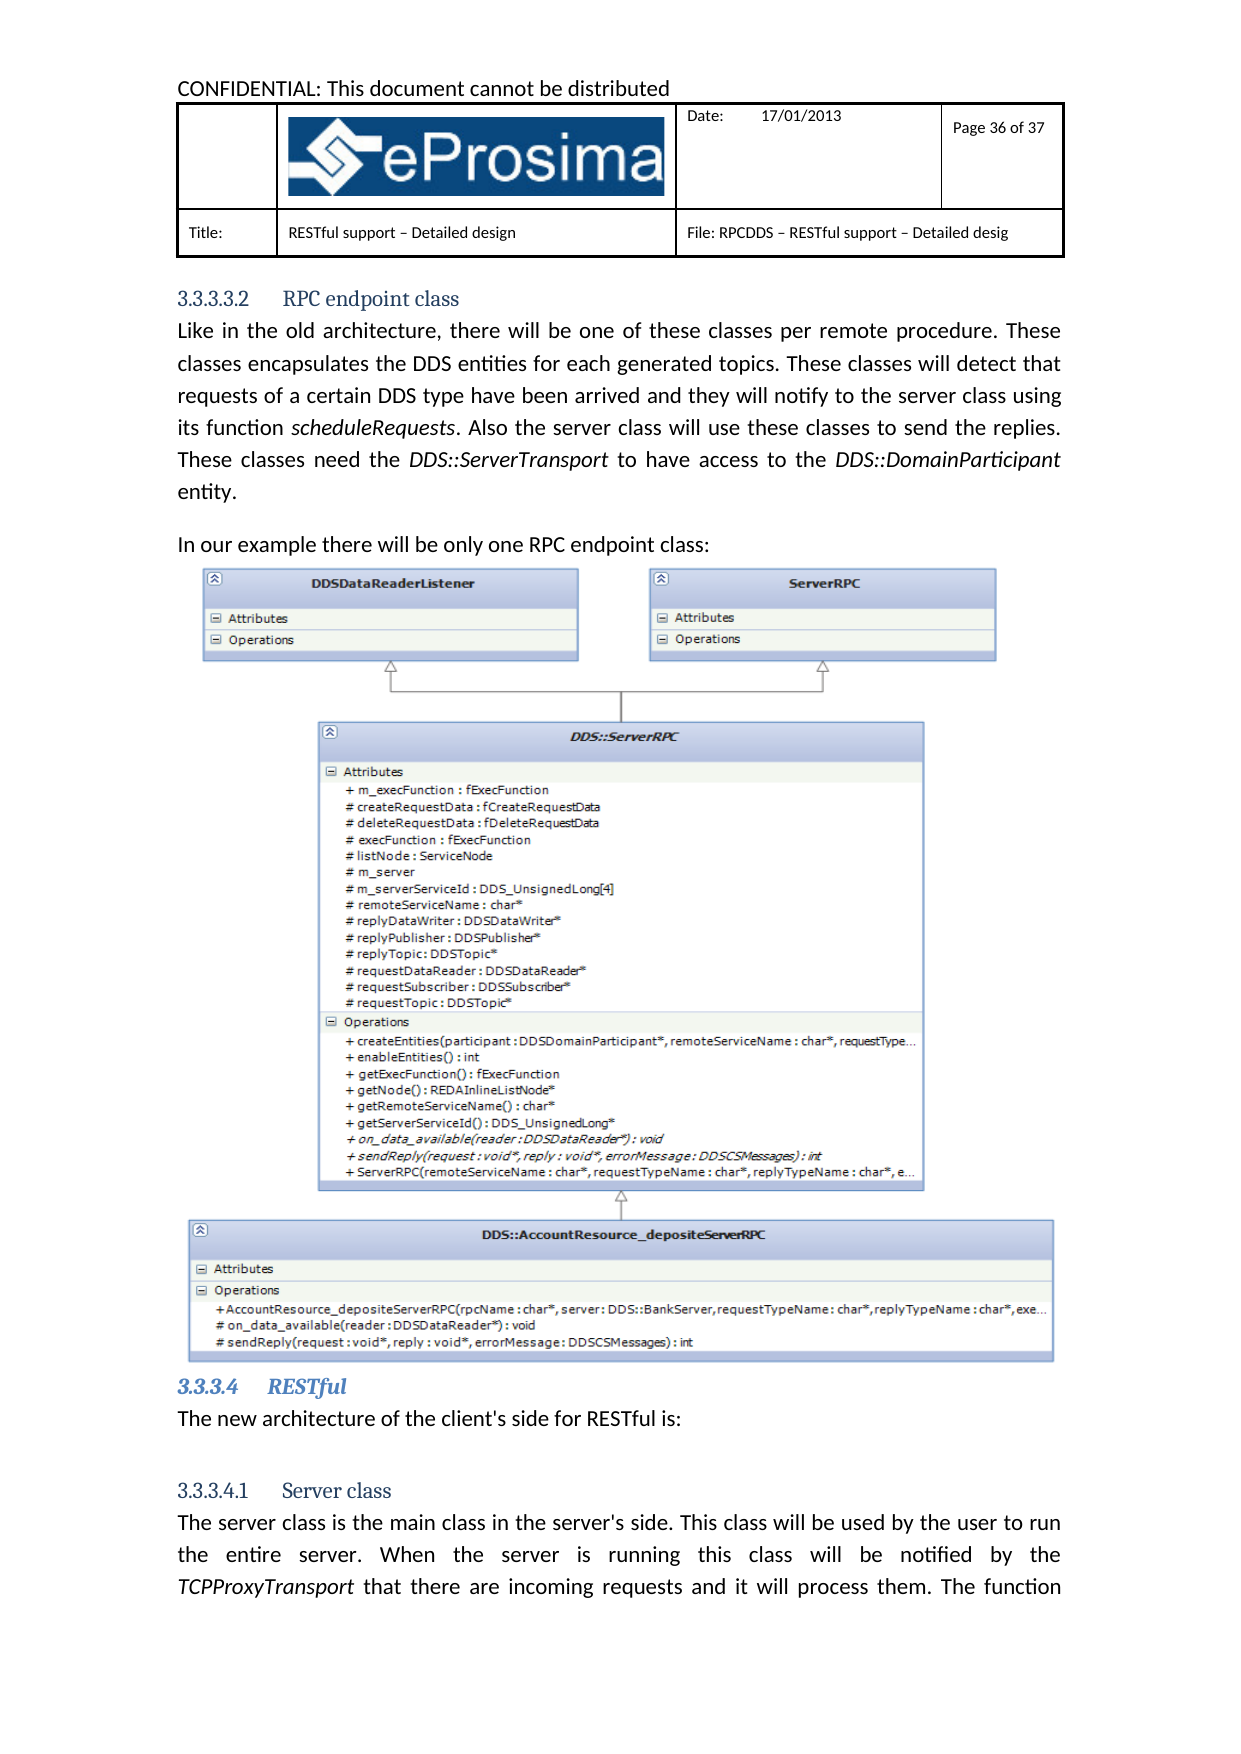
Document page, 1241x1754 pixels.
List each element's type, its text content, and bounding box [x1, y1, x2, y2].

subtitle RPC endpoint class [177, 286, 1063, 313]
picture [177, 558, 1063, 1370]
picture [288, 117, 665, 196]
text Like in the old architecture, there will be one of these classes per remote procedure. These classes encapsulates the DDS entities for each generated topics. These classes will detect that requests of a certain DDS type have been arrived and they will notify to the server class using its function scheduleRequests. Also the server class will use these classes to send the replies. These classes need the DDS::ServerTransport to have access to the DDS::DomainParticipant entity. [177, 316, 1063, 505]
subtitle Server class [177, 1478, 1063, 1504]
text The new architecture of the client's side for RESTful is: [177, 1404, 1063, 1432]
text The server class is the main class in the server's side. This class will be used by the user to run the entire server. When the server is running this class will be notified by the TCPProxyTransport that there are incoming requests and it will process them. The function [177, 1508, 1063, 1600]
subtitle RESTful [177, 1370, 1063, 1400]
text In our example there will be only one RPC endpoint class: [177, 530, 1063, 558]
